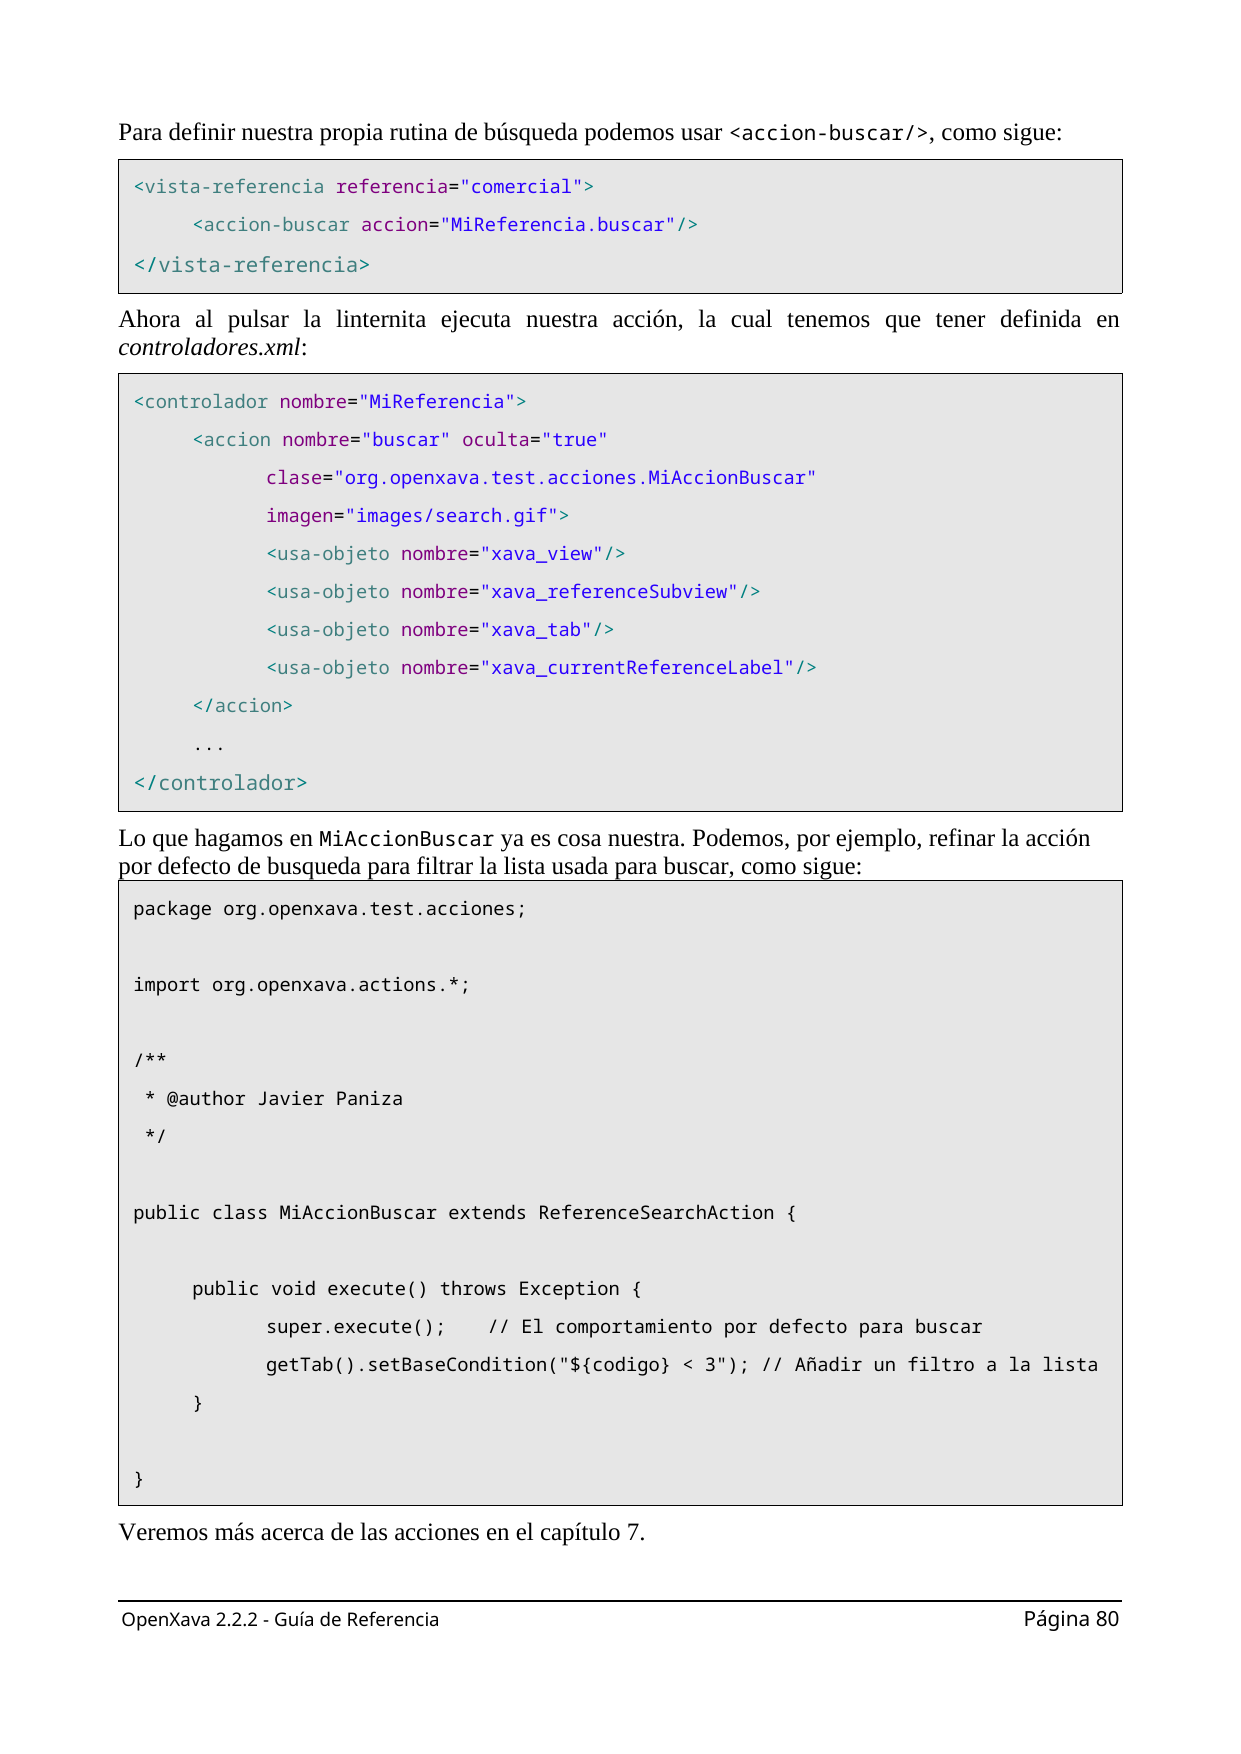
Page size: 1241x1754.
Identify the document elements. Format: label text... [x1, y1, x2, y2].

text Ahora al pulsar la linternita ejecuta nuestra acción, la cual tenemos que tener definida en controladores.xml: [118, 305, 1122, 361]
text super.execute(); // El comportamiento por defecto para buscar [119, 1298, 1122, 1336]
text <usa-objeto nombre="xava_referenceSubview"/> [119, 563, 1122, 601]
text Veremos más acerca de las acciones en el capítulo 7. [118, 1518, 1122, 1546]
text public void execute() throws Exception { [119, 1260, 1122, 1298]
text ... [119, 716, 1122, 753]
text } [119, 1450, 1122, 1505]
text package org.openxava.test.acciones; [119, 881, 1122, 918]
text } [119, 1374, 1122, 1412]
text <controlador nombre="MiReferencia"> [119, 374, 1122, 411]
text <accion nombre="buscar" oculta="true" [119, 411, 1122, 449]
text </controlador> [119, 753, 1122, 811]
text getTab().setBaseCondition("${codigo} < 3"); // Añadir un filtro a la lista [119, 1336, 1122, 1374]
text public class MiAccionBuscar extends ReferenceSearchAction { [119, 1184, 1122, 1222]
text <usa-objeto nombre="xava_view"/> [119, 525, 1122, 563]
text Lo que hagamos en MiAccionBuscar ya es cosa nuestra. Podemos, por ejemplo, refinar la acción por defecto de busqueda para filtrar la lista usada para buscar, como sigue: [118, 824, 1122, 880]
text * @author Javier Paniza [119, 1070, 1122, 1108]
text Para definir nuestra propia rutina de búsqueda podemos usar <accion-buscar/>, como sigue: [118, 118, 1122, 146]
text <usa-objeto nombre="xava_tab"/> [119, 601, 1122, 639]
text /** [119, 1032, 1122, 1070]
text <accion-buscar accion="MiReferencia.buscar"/> [119, 197, 1122, 235]
text */ [119, 1108, 1122, 1146]
text </accion> [119, 677, 1122, 716]
text </vista-referencia> [119, 235, 1122, 293]
text clase="org.openxava.test.acciones.MiAccionBuscar" [119, 449, 1122, 487]
text <vista-referencia referencia="comercial"> [119, 160, 1122, 197]
text <usa-objeto nombre="xava_currentReferenceLabel"/> [119, 639, 1122, 677]
text imagen="images/search.gif"> [119, 487, 1122, 525]
text import org.openxava.actions.*; [119, 956, 1122, 994]
